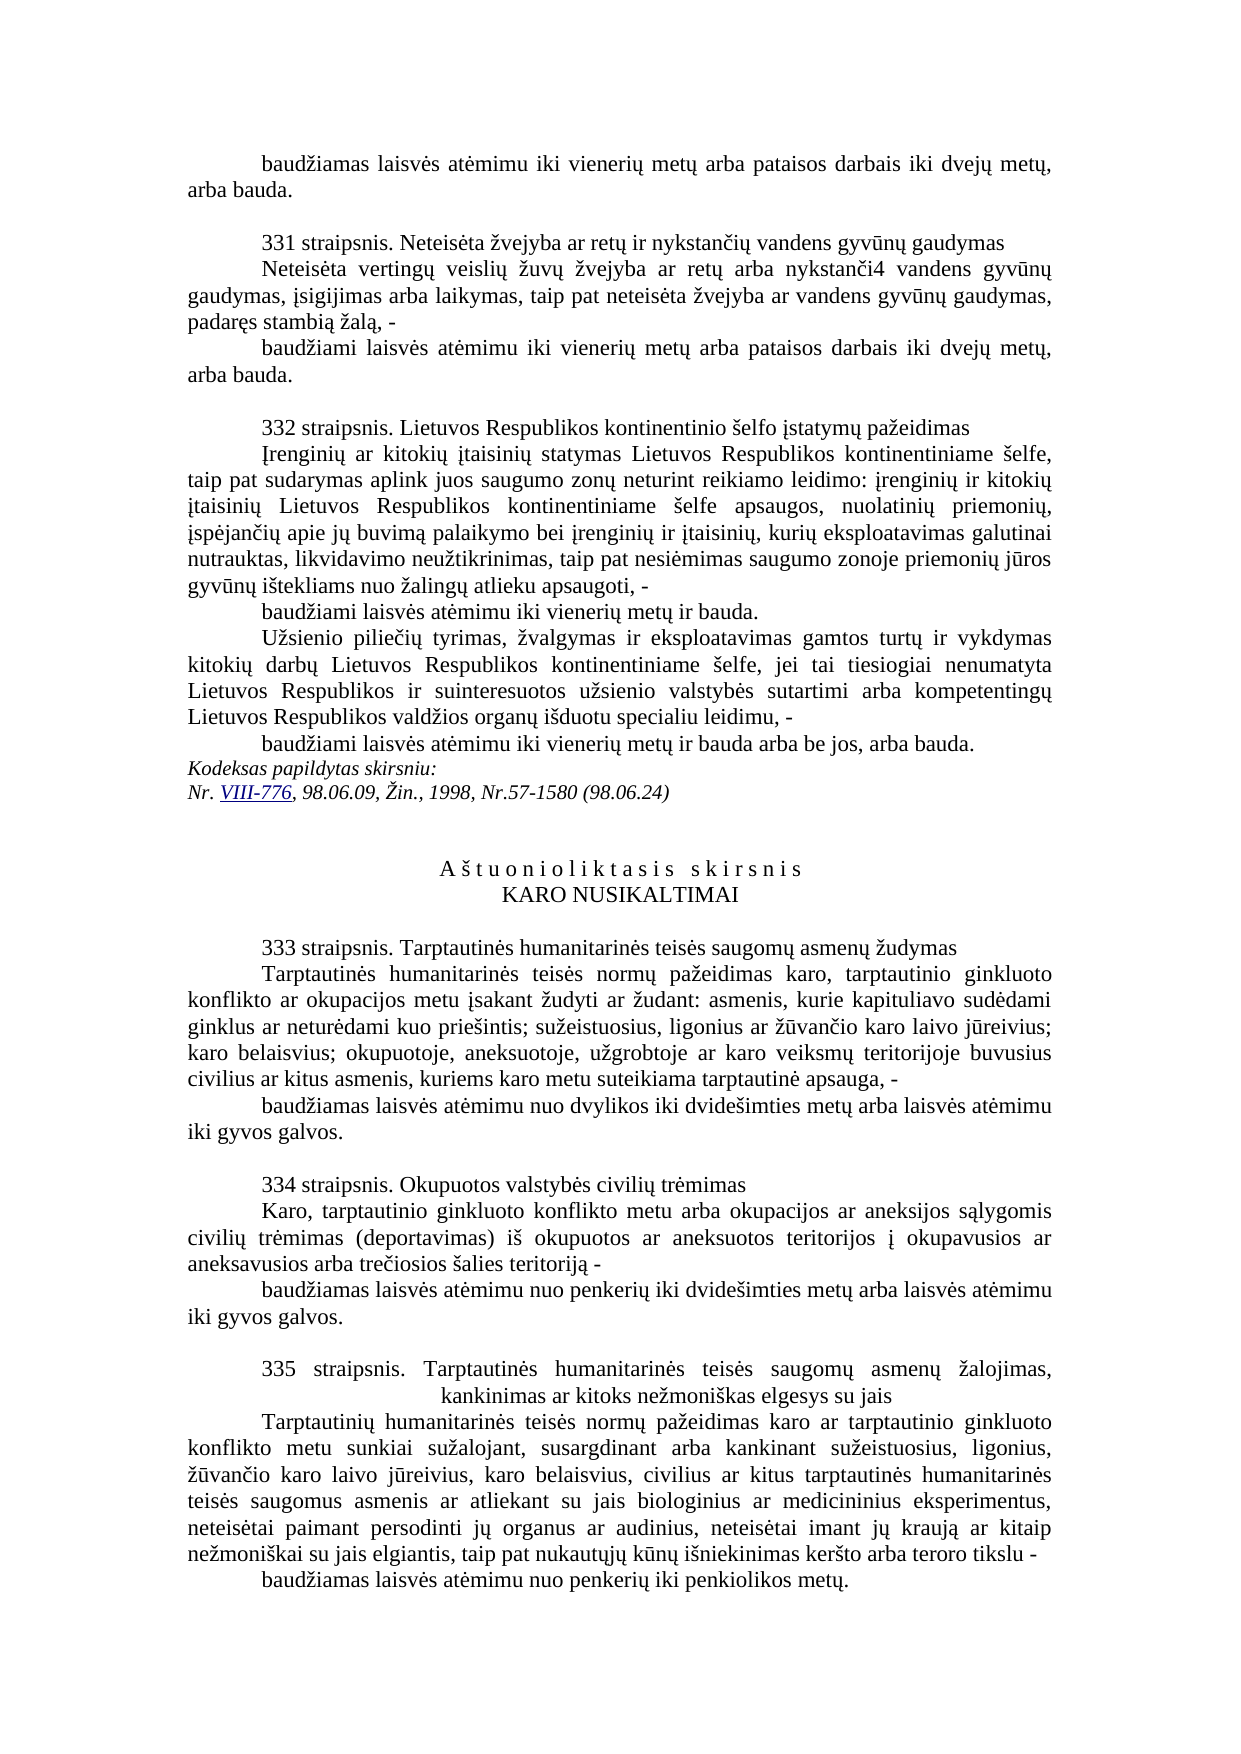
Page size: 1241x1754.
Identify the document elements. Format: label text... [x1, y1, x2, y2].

text baudžiami laisvės atėmimu iki vienerių metų ir bauda arba be jos, arba bauda. [187, 730, 1053, 756]
text baudžiamas laisvės atėmimu nuo penkerių iki dvidešimties metų arba laisvės atėmimu iki gyvos galvos. [187, 1276, 1053, 1329]
text Tarptautinių humanitarinės teisės normų pažeidimas karo ar tarptautinio ginkluoto konflikto metu sunkiai sužalojant, susargdinant arba kankinant sužeistuosius, ligonius, žūvančio karo laivo jūreivius, karo belaisvius, civilius ar kitus tarptautinės humanitarinės teisės saugomus asmenis ar atliekant su jais biologinius ar medicininius eksperimentus, neteisėtai paimant persodinti jų organus ar audinius, neteisėtai imant jų kraują ar kitaip nežmoniškai su jais elgiantis, taip pat nukautųjų kūnų išniekinimas keršto arba teroro tikslu - [187, 1408, 1053, 1566]
text Karo nusikaltimai [187, 881, 1053, 907]
text 332 straipsnis. Lietuvos Respublikos kontinentinio šelfo įstatymų pažeidimas [187, 413, 1053, 440]
text Tarptautinės humanitarinės teisės normų pažeidimas karo, tarptautinio ginkluoto konflikto ar okupacijos metu įsakant žudyti ar žudant: asmenis, kurie kapituliavo sudėdami ginklus ar neturėdami kuo priešintis; sužeistuosius, ligonius ar žūvančio karo laivo jūreivius; karo belaisvius; okupuotoje, aneksuotoje, užgrobtoje ar karo veiksmų teritorijoje buvusius civilius ar kitus asmenis, kuriems karo metu suteikiama tarptautinė apsauga, - [187, 960, 1053, 1092]
text Nr. VIII-776, 98.06.09, Žin., 1998, Nr.57-1580 (98.06.24) [187, 780, 1053, 804]
text A š t u o n i o l i k t a s i s s k i r s n i s [187, 855, 1053, 881]
text 335 straipsnis. Tarptautinės humanitarinės teisės saugomų asmenų žalojimas, kankinimas ar kitoks nežmoniškas elgesys su jais [261, 1355, 1053, 1408]
text baudžiamas laisvės atėmimu iki vienerių metų arba pataisos darbais iki dvejų metų, arba bauda. [187, 150, 1053, 203]
text Įrenginių ar kitokių įtaisinių statymas Lietuvos Respublikos kontinentiniame šelfe, taip pat sudarymas aplink juos saugumo zonų neturint reikiamo leidimo: įrenginių ir kitokių įtaisinių Lietuvos Respublikos kontinentiniame šelfe apsaugos, nuolatinių priemonių, įspėjančių apie jų buvimą palaikymo bei įrenginių ir įtaisinių, kurių eksploatavimas galutinai nutrauktas, likvidavimo neužtikrinimas, taip pat nesiėmimas saugumo zonoje priemonių jūros gyvūnų ištekliams nuo žalingų atlieku apsaugoti, - [187, 440, 1053, 598]
text Neteisėta vertingų veislių žuvų žvejyba ar retų arba nykstanči4 vandens gyvūnų gaudymas, įsigijimas arba laikymas, taip pat neteisėta žvejyba ar vandens gyvūnų gaudymas, padaręs stambią žalą, - [187, 255, 1053, 334]
text Karo, tarptautinio ginkluoto konflikto metu arba okupacijos ar aneksijos sąlygomis civilių trėmimas (deportavimas) iš okupuotos ar aneksuotos teritorijos į okupavusios ar aneksavusios arba trečiosios šalies teritoriją - [187, 1197, 1053, 1276]
text Kodeksas papildytas skirsniu: [187, 756, 1053, 780]
text 334 straipsnis. Okupuotos valstybės civilių trėmimas [187, 1171, 1053, 1197]
text baudžiami laisvės atėmimu iki vienerių metų ir bauda. [187, 598, 1053, 624]
text baudžiamas laisvės atėmimu nuo penkerių iki penkiolikos metų. [187, 1566, 1053, 1593]
text baudžiamas laisvės atėmimu nuo dvylikos iki dvidešimties metų arba laisvės atėmimu iki gyvos galvos. [187, 1092, 1053, 1144]
text 331 straipsnis. Neteisėta žvejyba ar retų ir nykstančių vandens gyvūnų gaudymas [261, 229, 1053, 255]
text Užsienio piliečių tyrimas, žvalgymas ir eksploatavimas gamtos turtų ir vykdymas kitokių darbų Lietuvos Respublikos kontinentiniame šelfe, jei tai tiesiogiai nenumatyta Lietuvos Respublikos ir suinteresuotos užsienio valstybės sutartimi arba kompetentingų Lietuvos Respublikos valdžios organų išduotu specialiu leidimu, - [187, 624, 1053, 730]
text baudžiami laisvės atėmimu iki vienerių metų arba pataisos darbais iki dvejų metų, arba bauda. [187, 334, 1053, 387]
text 333 straipsnis. Tarptautinės humanitarinės teisės saugomų asmenų žudymas [187, 934, 1053, 960]
